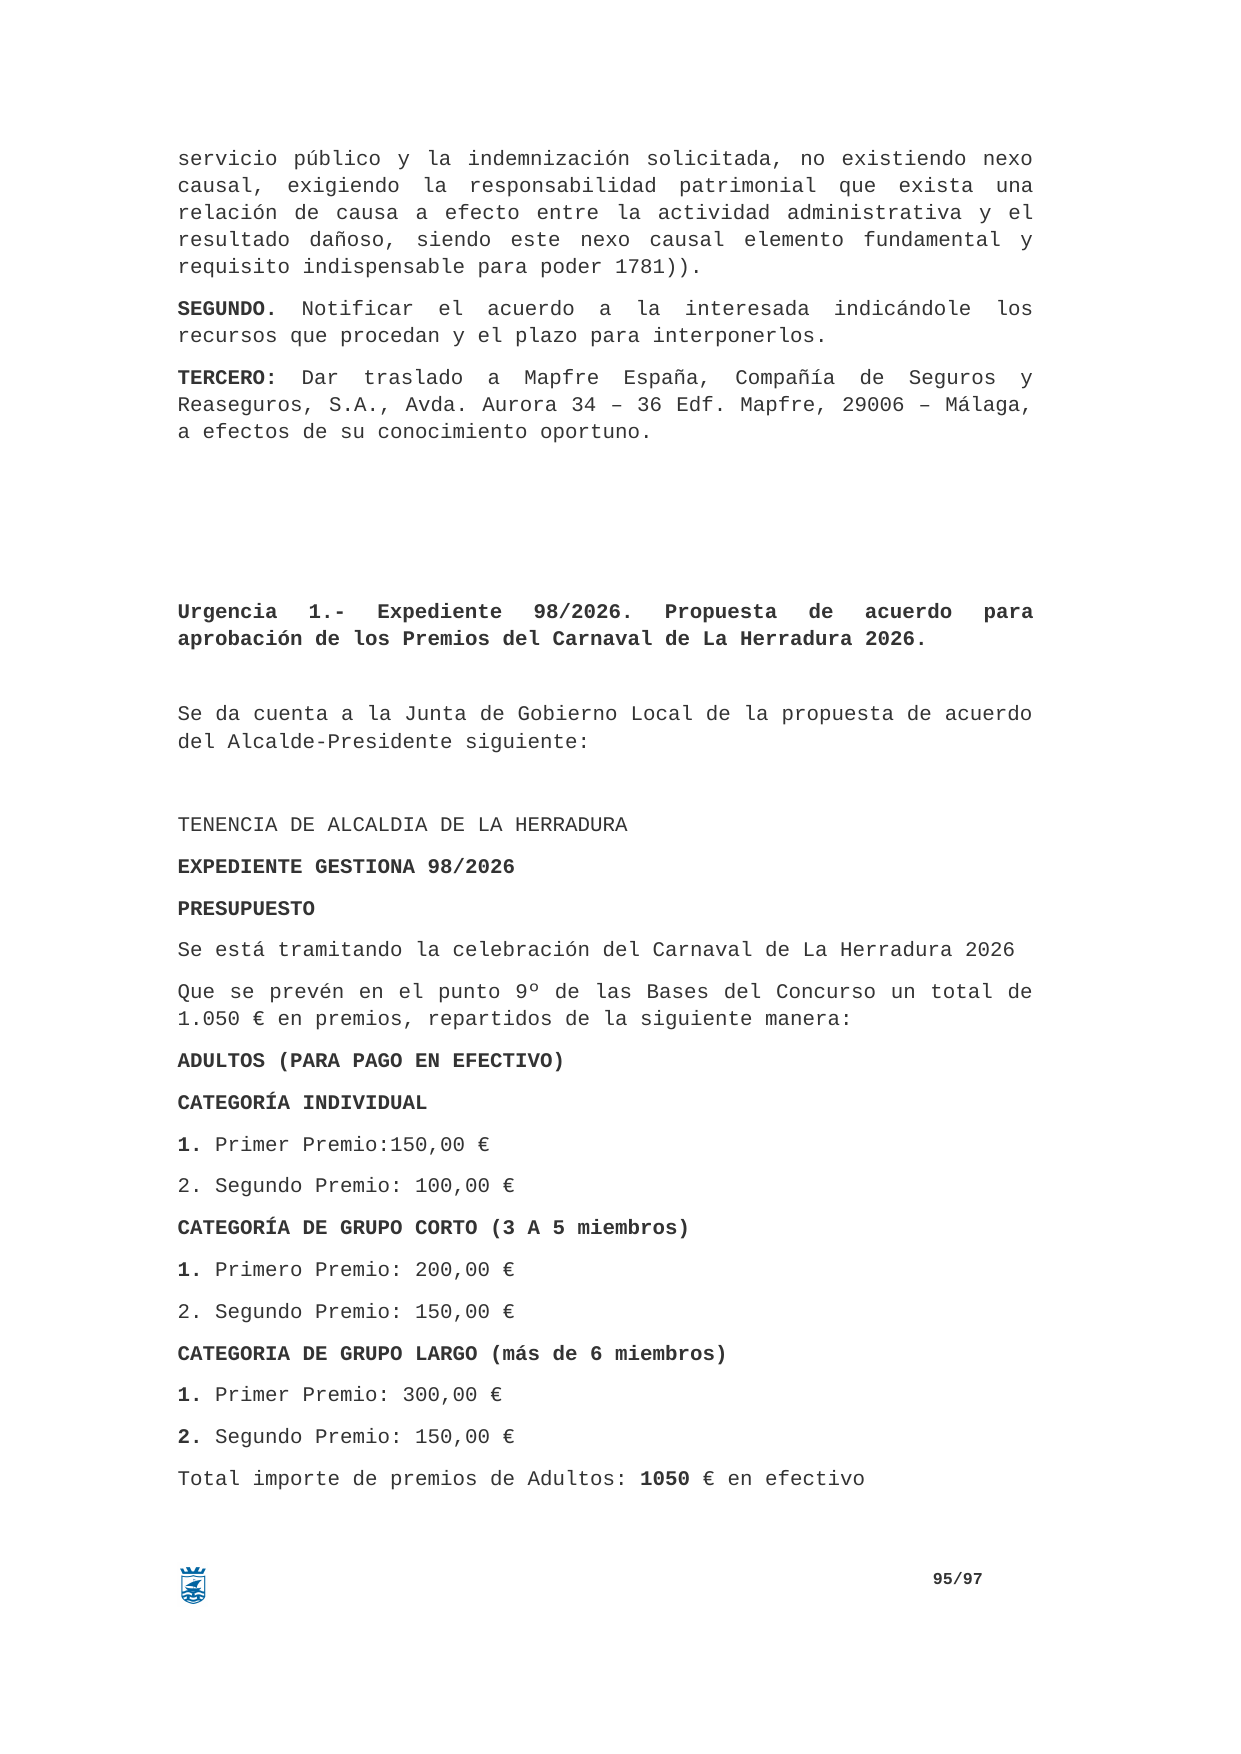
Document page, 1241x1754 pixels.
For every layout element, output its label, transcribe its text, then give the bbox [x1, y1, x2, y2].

text Que se prevén en el punto 9º de las Bases del Concurso un total de 1.050 € en premios, repartidos de la siguiente manera: [177, 981, 1033, 1032]
text CATEGORÍA INDIVIDUAL [177, 1092, 1033, 1116]
text 1. Primer Premio: 300,00 € [177, 1384, 1033, 1408]
text SEGUNDO. Notificar el acuerdo a la interesada indicándole los recursos que procedan y el plazo para interponerlos. [177, 298, 1033, 349]
text TERCERO: Dar traslado a Mapfre España, Compañía de Seguros y Reaseguros, S.A., Avda. Aurora 34 – 36 Edf. Mapfre, 29006 – Málaga, a efectos de su conocimiento oportuno. [177, 367, 1033, 445]
picture [177, 1562, 208, 1607]
text Se da cuenta a la Junta de Gobierno Local de la propuesta de acuerdo del Alcalde-Presidente siguiente: [177, 703, 1033, 754]
text Total importe de premios de Adultos: 1050 € en efectivo [177, 1468, 1033, 1492]
text EXPEDIENTE GESTIONA 98/2026 [177, 856, 1033, 879]
text PRESUPUESTO [177, 898, 1033, 921]
text 2. Segundo Premio: 100,00 € [177, 1176, 1033, 1199]
subtitle Urgencia 1.- Expediente 98/2026. Propuesta de acuerdo para aprobación de los Premios del Carnaval de La Herradura 2026. [177, 601, 1033, 652]
text CATEGORÍA DE GRUPO CORTO (3 A 5 miembros) [177, 1217, 1033, 1241]
text ADULTOS (PARA PAGO EN EFECTIVO) [177, 1050, 1033, 1074]
text TENENCIA DE ALCALDIA DE LA HERRADURA [177, 814, 1033, 838]
text CATEGORIA DE GRUPO LARGO (más de 6 miembros) [177, 1343, 1033, 1366]
text servicio público y la indemnización solicitada, no existiendo nexo causal, exigiendo la responsabilidad patrimonial que exista una relación de causa a efecto entre la actividad administrativa y el resultado dañoso, siendo este nexo causal elemento fundamental y requisito indispensable para poder 1781)). [177, 148, 1033, 280]
text 1. Primer Premio:150,00 € [177, 1134, 1033, 1157]
text 2. Segundo Premio: 150,00 € [177, 1301, 1033, 1324]
text 1. Primero Premio: 200,00 € [177, 1259, 1033, 1283]
text Se está tramitando la celebración del Carnaval de La Herradura 2026 [177, 939, 1033, 963]
text 2. Segundo Premio: 150,00 € [177, 1426, 1033, 1450]
